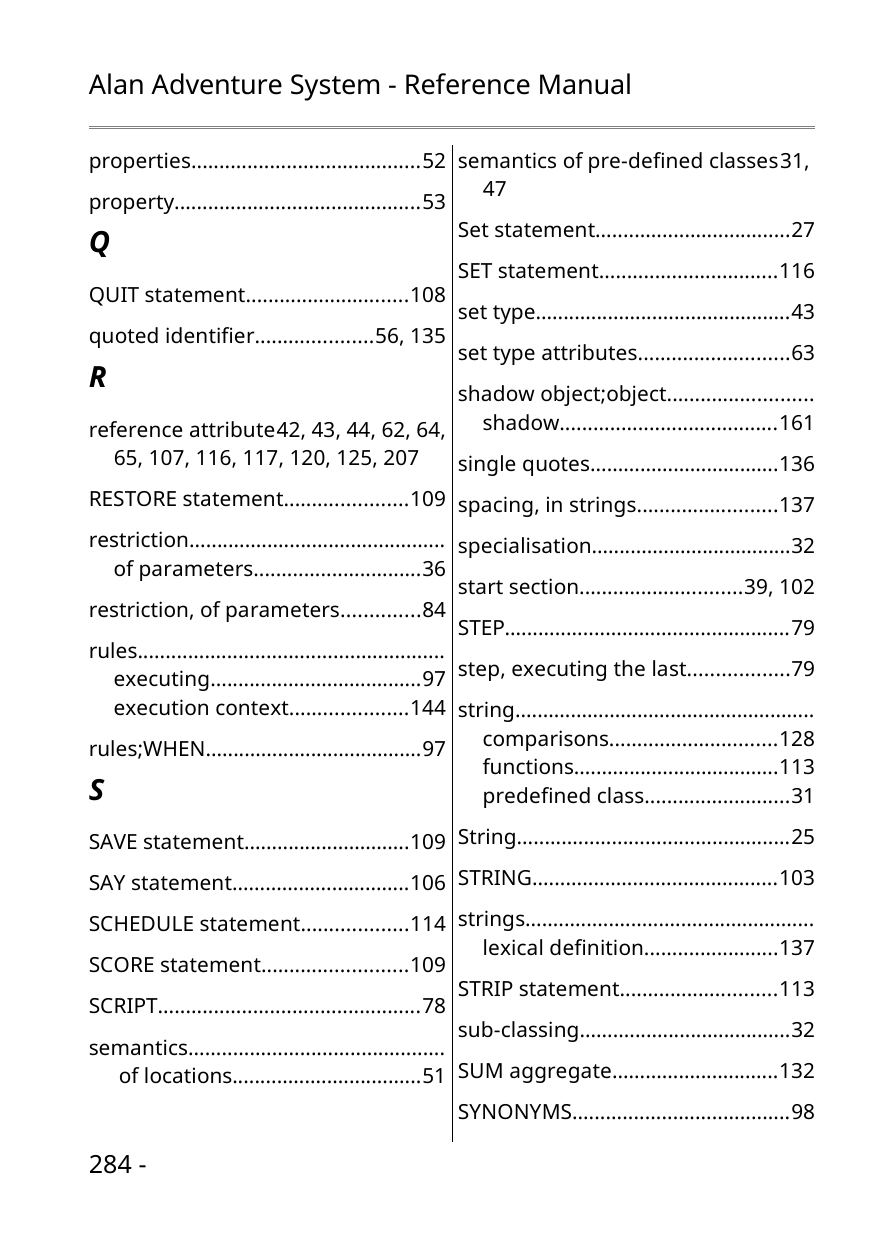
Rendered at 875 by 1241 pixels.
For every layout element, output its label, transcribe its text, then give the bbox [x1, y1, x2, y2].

text strings [458, 904, 815, 932]
text single quotes 136 [458, 449, 815, 477]
text rules [88, 636, 446, 664]
text spacing, in strings 137 [458, 490, 815, 518]
text SCHEDULE statement 114 [88, 909, 446, 938]
text restriction, of parameters 84 [88, 595, 446, 623]
text of parameters 36 [113, 554, 446, 582]
text semantics of pre-defined classes 31, 47 [458, 146, 815, 203]
text of locations 51 [113, 1061, 446, 1089]
text execution context 144 [113, 693, 446, 721]
text STRIP statement 113 [458, 973, 815, 1002]
text step, executing the last 79 [458, 654, 815, 683]
text properties 52 [88, 146, 446, 174]
text R [88, 356, 446, 396]
text SAVE statement 109 [88, 827, 446, 856]
text SUM aggregate 132 [458, 1056, 815, 1084]
text restriction [88, 525, 446, 554]
text rules;WHEN 97 [88, 734, 446, 762]
text SCORE statement 109 [88, 950, 446, 979]
text start section 39, 102 [458, 572, 815, 601]
text predefined class 31 [482, 781, 815, 809]
text quoted identifier 56, 135 [88, 321, 446, 349]
text Set statement 27 [458, 215, 815, 244]
text set type attributes 63 [458, 338, 815, 367]
text shadow object;object [458, 379, 815, 408]
text STRING 103 [458, 863, 815, 891]
text lexical definition 137 [482, 932, 815, 961]
text shadow 161 [482, 408, 815, 436]
text reference attribute 42, 43, 44, 62, 64, 65, 107, 116, 117, 120, 125, 207 [88, 414, 446, 472]
text property 53 [88, 187, 446, 215]
text SYNONYMS 98 [458, 1097, 815, 1125]
text Q [88, 222, 446, 261]
text S [88, 769, 446, 808]
text SAY statement 106 [88, 868, 446, 897]
text STEP 79 [458, 613, 815, 642]
text specialisation 32 [458, 531, 815, 559]
text string [458, 695, 815, 724]
text QUIT statement 108 [88, 280, 446, 308]
text SCRIPT 78 [88, 991, 446, 1020]
text functions 113 [482, 752, 815, 781]
text SET statement 116 [458, 256, 815, 285]
text executing 97 [113, 664, 446, 693]
text set type 43 [458, 297, 815, 326]
text comparisons 128 [482, 724, 815, 752]
text semantics [88, 1032, 446, 1061]
text String 25 [458, 822, 815, 850]
text RESTORE statement 109 [88, 484, 446, 513]
text sub-classing 32 [458, 1014, 815, 1043]
